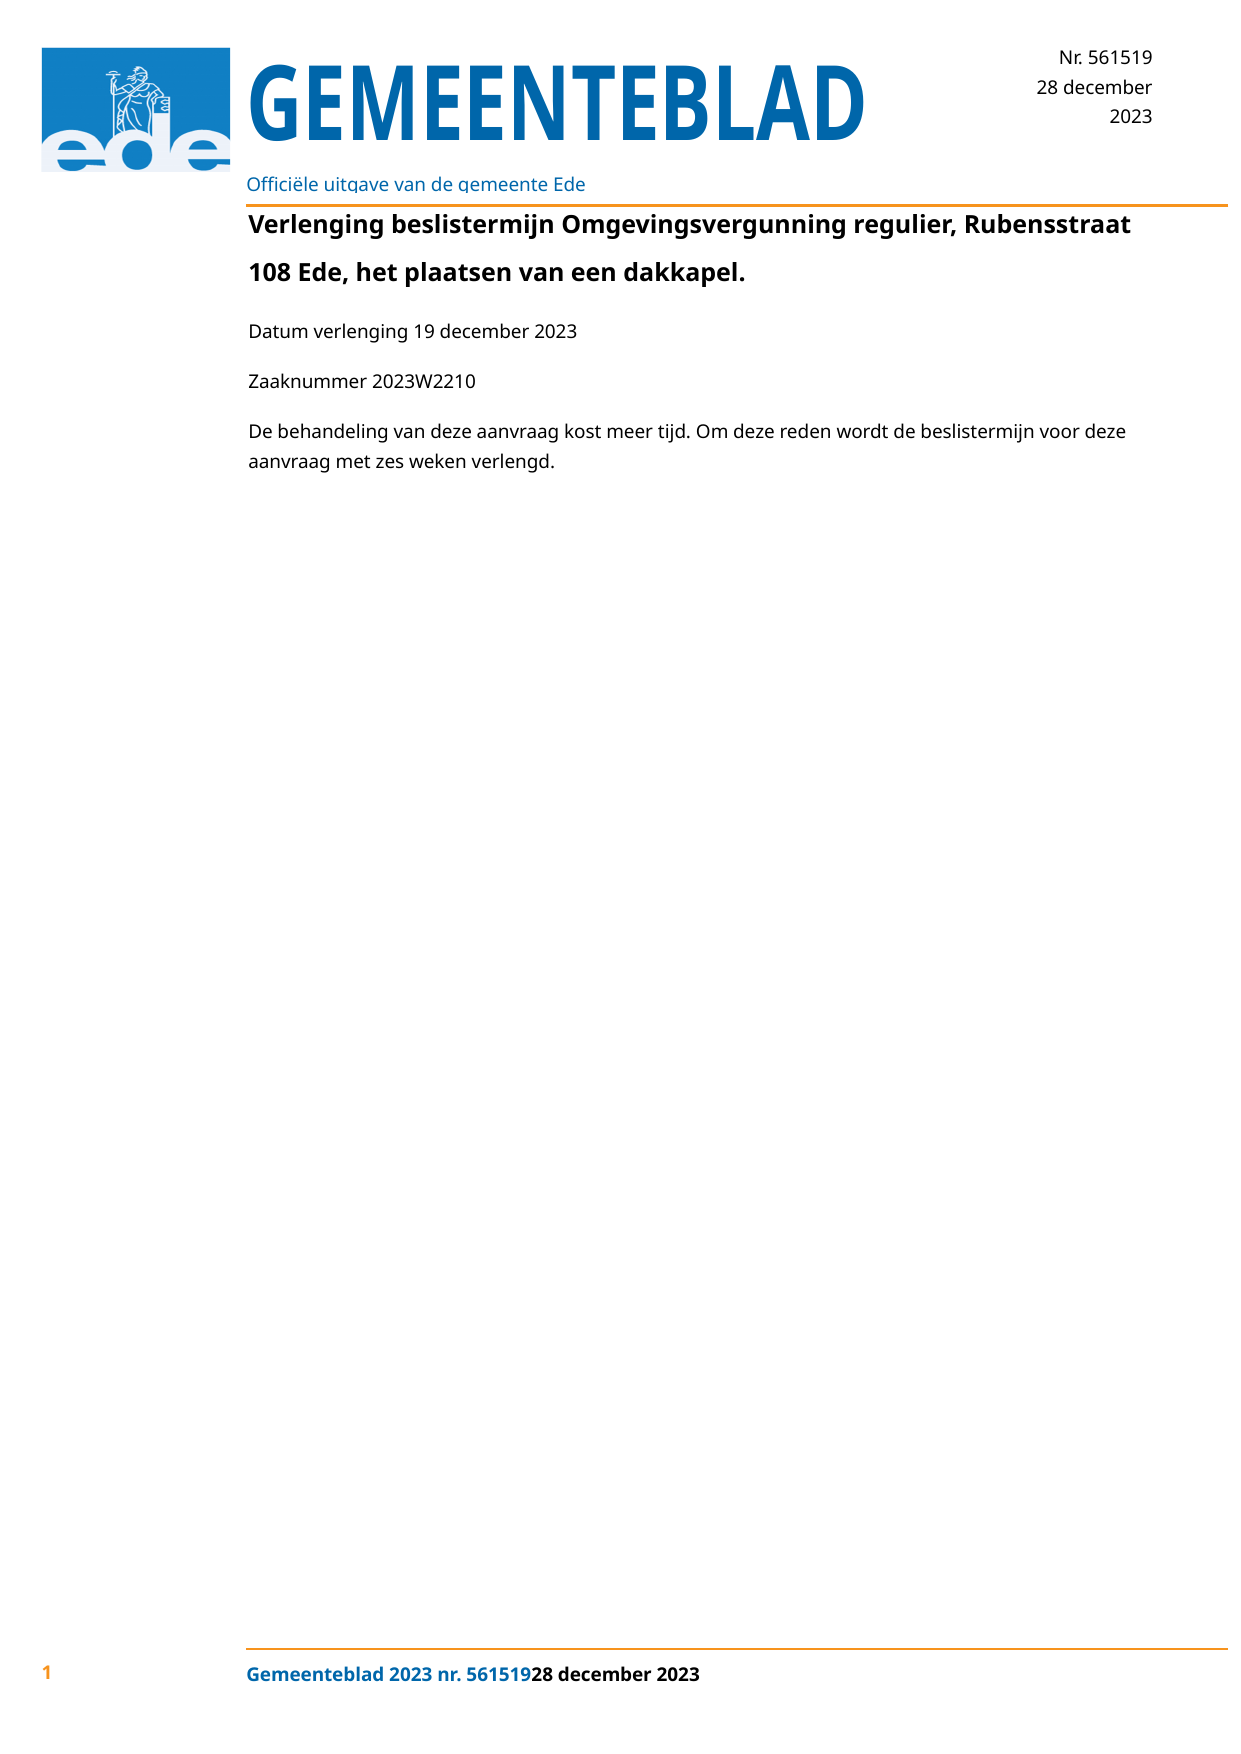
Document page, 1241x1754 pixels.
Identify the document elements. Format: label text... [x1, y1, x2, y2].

text Zaaknummer 2023W2210 [248, 368, 1152, 394]
text De behandeling van deze aanvraag kost meer tijd. Om deze reden wordt de beslistermijn voor deze aanvraag met zes weken verlengd. [248, 419, 1152, 474]
text Datum verlenging 19 december 2023 [248, 318, 1152, 344]
picture [41, 47, 231, 172]
text Verlenging beslistermijn Omgevingsvergunning regulier, Rubensstraat 108 Ede, het plaatsen van een dakkapel. [248, 207, 1152, 288]
